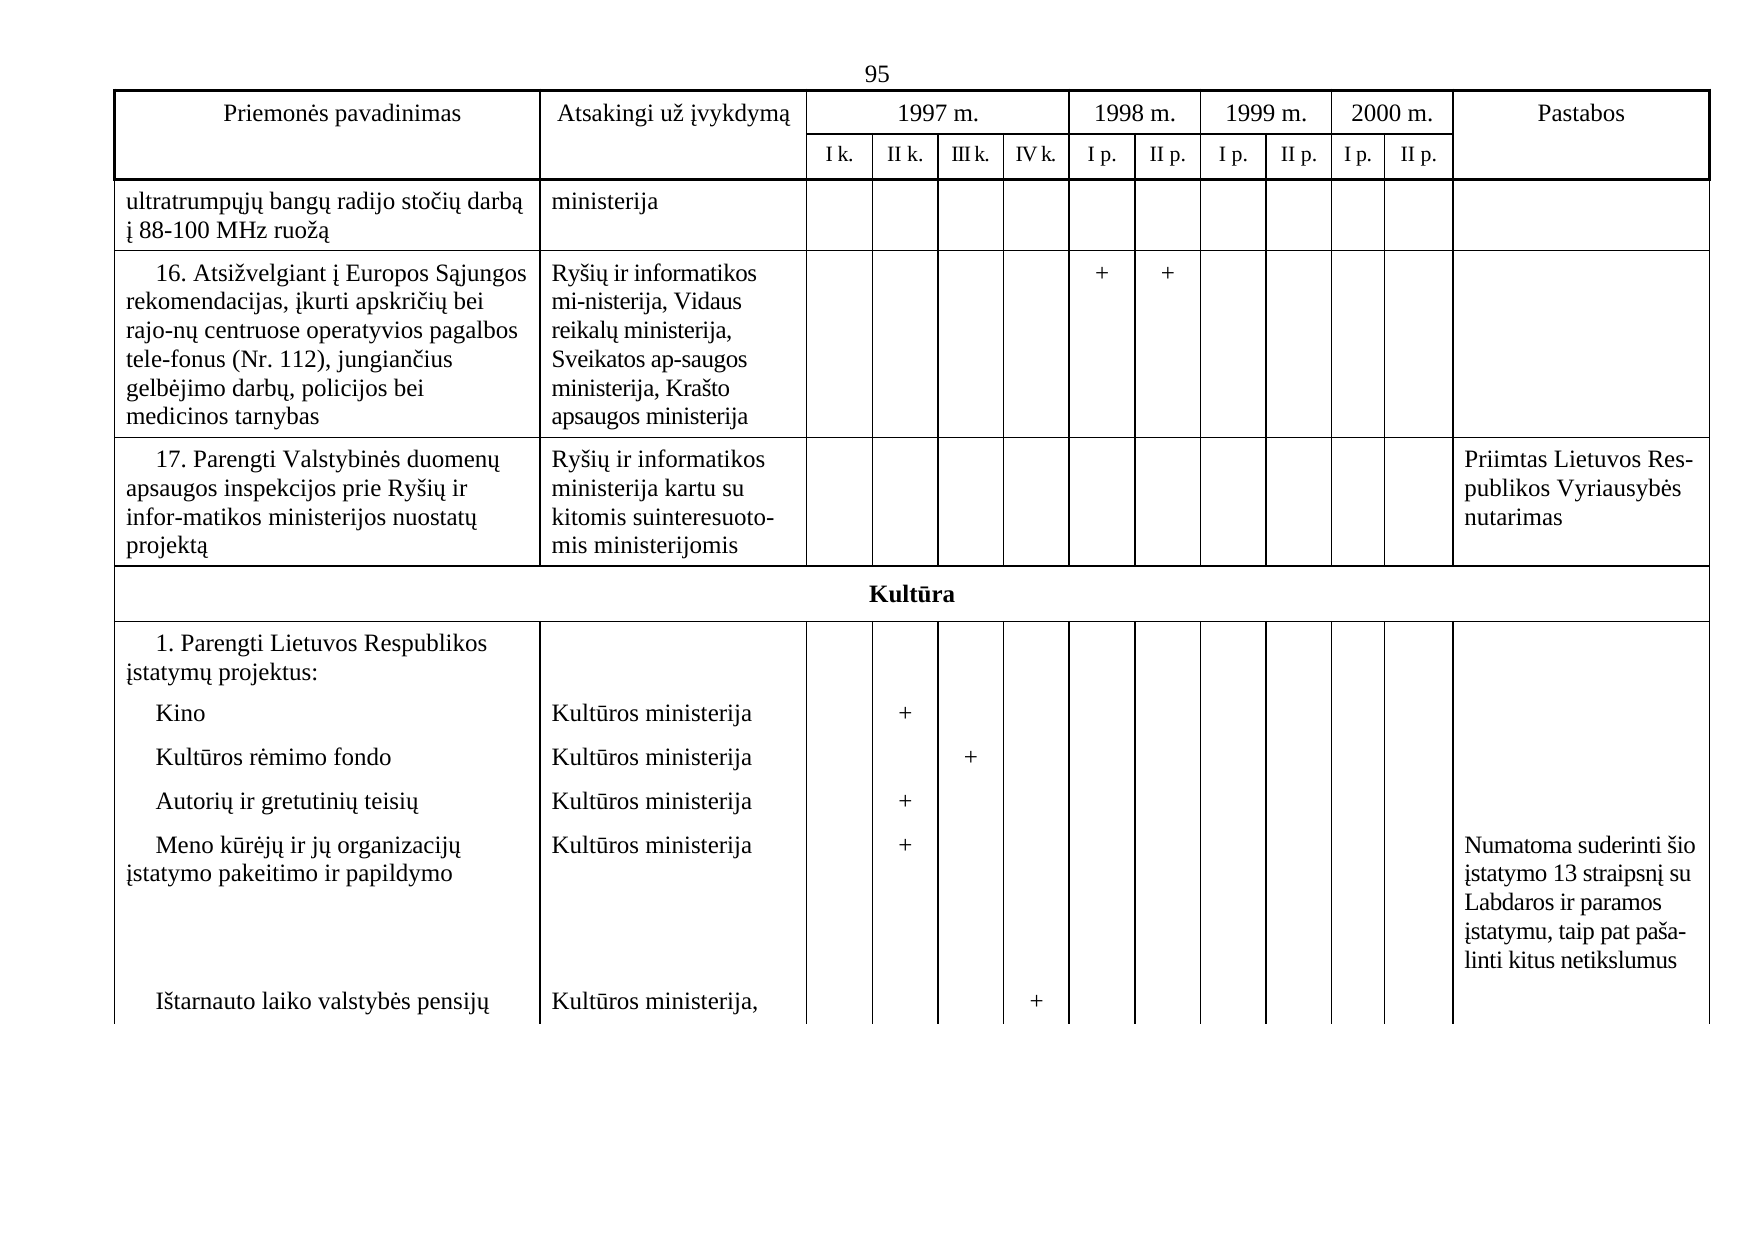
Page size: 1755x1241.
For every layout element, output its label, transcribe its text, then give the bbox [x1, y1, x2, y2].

table_cell ministerija [541, 181, 806, 250]
table_cell Kultūros ministerija, [541, 980, 806, 1023]
table_cell [939, 780, 1003, 823]
table_cell II p. [1385, 135, 1452, 178]
table_cell [1332, 181, 1384, 250]
table_cell [939, 980, 1003, 1023]
table_cell ultratrumpųjų bangų radijo stočių darbą į 88-100 MHz ruožą [115, 181, 539, 250]
table_cell [807, 251, 872, 436]
table_cell [1201, 181, 1265, 250]
table_cell Ryšių ir informatikos ministerija kartu su kitomis suinteresuoto-mis ministerijomis [541, 438, 806, 565]
table_cell I k. [807, 135, 872, 178]
table_cell II p. [1267, 135, 1331, 178]
table_cell [1385, 251, 1452, 436]
table_cell [1136, 181, 1200, 250]
table_cell [807, 438, 872, 565]
table_cell [1004, 251, 1068, 436]
table_cell [1070, 438, 1134, 565]
table_cell [807, 622, 872, 692]
table_cell Kultūros ministerija [541, 824, 806, 980]
table_cell [873, 736, 937, 780]
table_cell [1004, 181, 1068, 250]
table_cell + [1070, 251, 1134, 436]
table_cell [1454, 980, 1709, 1023]
table_cell I p. [1070, 135, 1134, 178]
table_cell [1004, 692, 1068, 736]
table_cell [873, 980, 937, 1023]
table_cell Numatoma suderinti šio įstatymo 13 straipsnį su Labdaros ir paramos įstatymu, taip pat paša-linti kitus netikslumus [1454, 824, 1709, 980]
table_cell [1070, 692, 1134, 736]
table_cell I p. [1332, 135, 1384, 178]
table_cell I p. [1201, 135, 1265, 178]
table_cell [1136, 780, 1200, 823]
table_cell [1201, 438, 1265, 565]
table_cell [1332, 438, 1384, 565]
table_cell [1070, 824, 1134, 980]
table_cell [1004, 736, 1068, 780]
table_cell IV k. [1004, 135, 1068, 178]
table_cell [1332, 251, 1384, 436]
table_cell [1201, 251, 1265, 436]
table_cell [1004, 824, 1068, 980]
table_cell [1267, 692, 1331, 736]
table_cell Kultūros ministerija [541, 692, 806, 736]
table_cell [1332, 780, 1384, 823]
table_cell Priimtas Lietuvos Res-publikos Vyriausybės nutarimas [1454, 438, 1709, 565]
table_cell + [873, 692, 937, 736]
table_cell [116, 133, 539, 178]
table_header 2000 m. [1332, 92, 1452, 133]
table_cell [1385, 622, 1452, 692]
table_cell + [1136, 251, 1200, 436]
table_cell [1136, 980, 1200, 1023]
table_cell [1267, 251, 1331, 436]
table_cell [541, 133, 806, 178]
table_cell [939, 622, 1003, 692]
table_header Atsakingi už įvykdymą [541, 92, 806, 133]
table_cell + [1004, 980, 1068, 1023]
table_cell [1267, 824, 1331, 980]
table_cell [807, 824, 872, 980]
table_cell [939, 824, 1003, 980]
table_cell [1385, 824, 1452, 980]
table_header Pastabos [1454, 92, 1708, 133]
table_header 1999 m. [1201, 92, 1331, 133]
table_cell [807, 980, 872, 1023]
table_cell + [939, 736, 1003, 780]
table_cell [1267, 438, 1331, 565]
table_cell 1. Parengti Lietuvos Respublikos įstatymų projektus: [115, 622, 539, 692]
table_cell [939, 181, 1003, 250]
table_header Priemonės pavadinimas [116, 92, 539, 133]
table_cell [1070, 736, 1134, 780]
table_cell + [873, 824, 937, 980]
table_cell [1385, 736, 1452, 780]
table_cell + [873, 780, 937, 823]
table_cell [1385, 181, 1452, 250]
table_cell [1201, 692, 1265, 736]
table_cell [1136, 824, 1200, 980]
table_cell [1332, 692, 1384, 736]
table_cell [1385, 780, 1452, 823]
table_cell [1201, 736, 1265, 780]
table_cell [1201, 780, 1265, 823]
table_cell [1332, 980, 1384, 1023]
table_cell [1454, 692, 1709, 736]
table_cell [807, 181, 872, 250]
table_cell [1332, 622, 1384, 692]
table_cell [1004, 438, 1068, 565]
table_cell [1070, 622, 1134, 692]
table_cell [1454, 622, 1709, 692]
table_cell [1070, 181, 1134, 250]
table_cell [1385, 438, 1452, 565]
table_cell [1136, 622, 1200, 692]
table_cell [873, 622, 937, 692]
table_cell [807, 692, 872, 736]
table_cell [807, 736, 872, 780]
table_cell [1136, 438, 1200, 565]
table_cell [1454, 251, 1709, 436]
table_cell [1332, 824, 1384, 980]
table_cell [1267, 736, 1331, 780]
table_cell [1070, 980, 1134, 1023]
table_cell [939, 692, 1003, 736]
table_cell [1332, 736, 1384, 780]
table_cell [873, 438, 937, 565]
table_cell [541, 622, 806, 692]
table_cell [1070, 780, 1134, 823]
table_cell [1201, 622, 1265, 692]
table_cell Kino [115, 692, 539, 736]
table_cell [807, 780, 872, 823]
table_cell II p. [1136, 135, 1200, 178]
table_cell [1454, 133, 1708, 178]
table_cell Autorių ir gretutinių teisių [115, 780, 539, 823]
table_cell [939, 251, 1003, 436]
table_cell [1136, 736, 1200, 780]
table_cell [939, 438, 1003, 565]
table_cell Meno kūrėjų ir jų organizacijų įstatymo pakeitimo ir papildymo [115, 824, 539, 980]
table_cell [873, 251, 937, 436]
table_cell II k. [873, 135, 937, 178]
table_cell Kultūros ministerija [541, 736, 806, 780]
table_cell 17. Parengti Valstybinės duomenų apsaugos inspekcijos prie Ryšių ir infor-matikos ministerijos nuostatų projektą [115, 438, 539, 565]
table_cell [1267, 622, 1331, 692]
table_cell Kultūros rėmimo fondo [115, 736, 539, 780]
table_cell [1454, 736, 1709, 780]
table_cell [1136, 692, 1200, 736]
table_cell [1454, 181, 1709, 250]
table_cell [1385, 980, 1452, 1023]
table_cell [1267, 980, 1331, 1023]
table_cell Ištarnauto laiko valstybės pensijų [115, 980, 539, 1023]
table_cell Ryšių ir informatikos mi-nisterija, Vidaus reikalų ministerija, Sveikatos ap-saugos ministerija, Krašto apsaugos ministerija [541, 251, 806, 436]
table_cell 16. Atsižvelgiant į Europos Sąjungos rekomendacijas, įkurti apskričių bei rajo-nų centruose operatyvios pagalbos tele-fonus (Nr. 112), jungiančius gelbėjimo darbų, policijos bei medicinos tarnybas [115, 251, 539, 436]
table_cell [1201, 824, 1265, 980]
table_cell [873, 181, 937, 250]
table_cell [1267, 780, 1331, 823]
table_cell [1004, 780, 1068, 823]
table_cell III k. [939, 135, 1003, 178]
table_header 1997 m. [807, 92, 1068, 133]
table_cell Kultūra [115, 567, 1709, 621]
table_cell Kultūros ministerija [541, 780, 806, 823]
table_cell [1267, 181, 1331, 250]
table_header 1998 m. [1070, 92, 1200, 133]
table_cell [1385, 692, 1452, 736]
table_cell [1201, 980, 1265, 1023]
table_cell [1004, 622, 1068, 692]
table_cell [1454, 780, 1709, 823]
